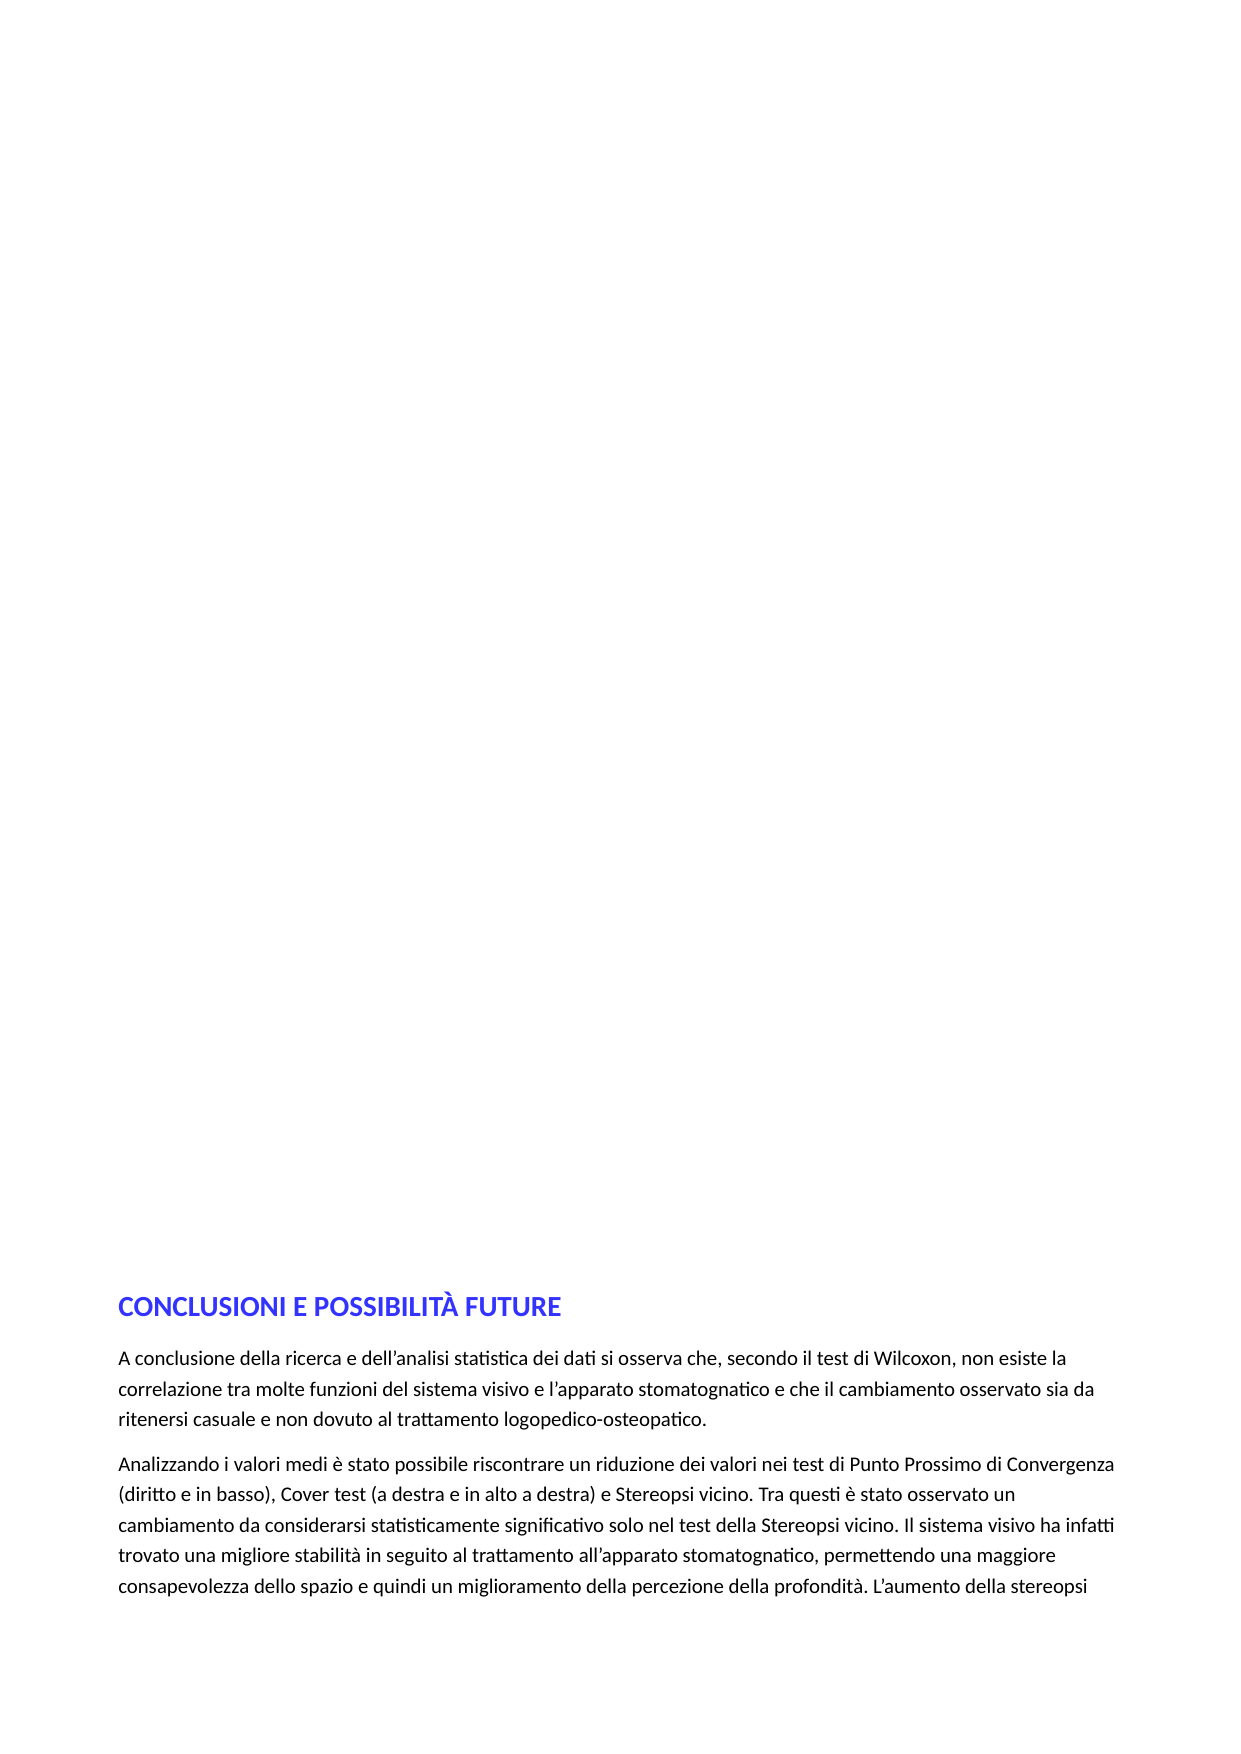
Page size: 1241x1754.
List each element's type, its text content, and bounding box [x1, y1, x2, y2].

text CONCLUSIONI E POSSIBILITÀ FUTURE [118, 1288, 1122, 1324]
text Analizzando i valori medi è stato possibile riscontrare un riduzione dei valori nei test di Punto Prossimo di Convergenza (diritto e in basso), Cover test (a destra e in alto a destra) e Stereopsi vicino. Tra questi è stato osservato un cambiamento da considerarsi statisticamente significativo solo nel test della Stereopsi vicino. Il sistema visivo ha infatti trovato una migliore stabilità in seguito al trattamento all’apparato stomatognatico, permettendo una maggiore consapevolezza dello spazio e quindi un miglioramento della percezione della profondità. L’aumento della stereopsi [118, 1451, 1122, 1598]
text A conclusione della ricerca e dell’analisi statistica dei dati si osserva che, secondo il test di Wilcoxon, non esiste la correlazione tra molte funzioni del sistema visivo e l’apparato stomatognatico e che il cambiamento osservato sia da ritenersi casuale e non dovuto al trattamento logopedico-osteopatico. [118, 1345, 1122, 1432]
